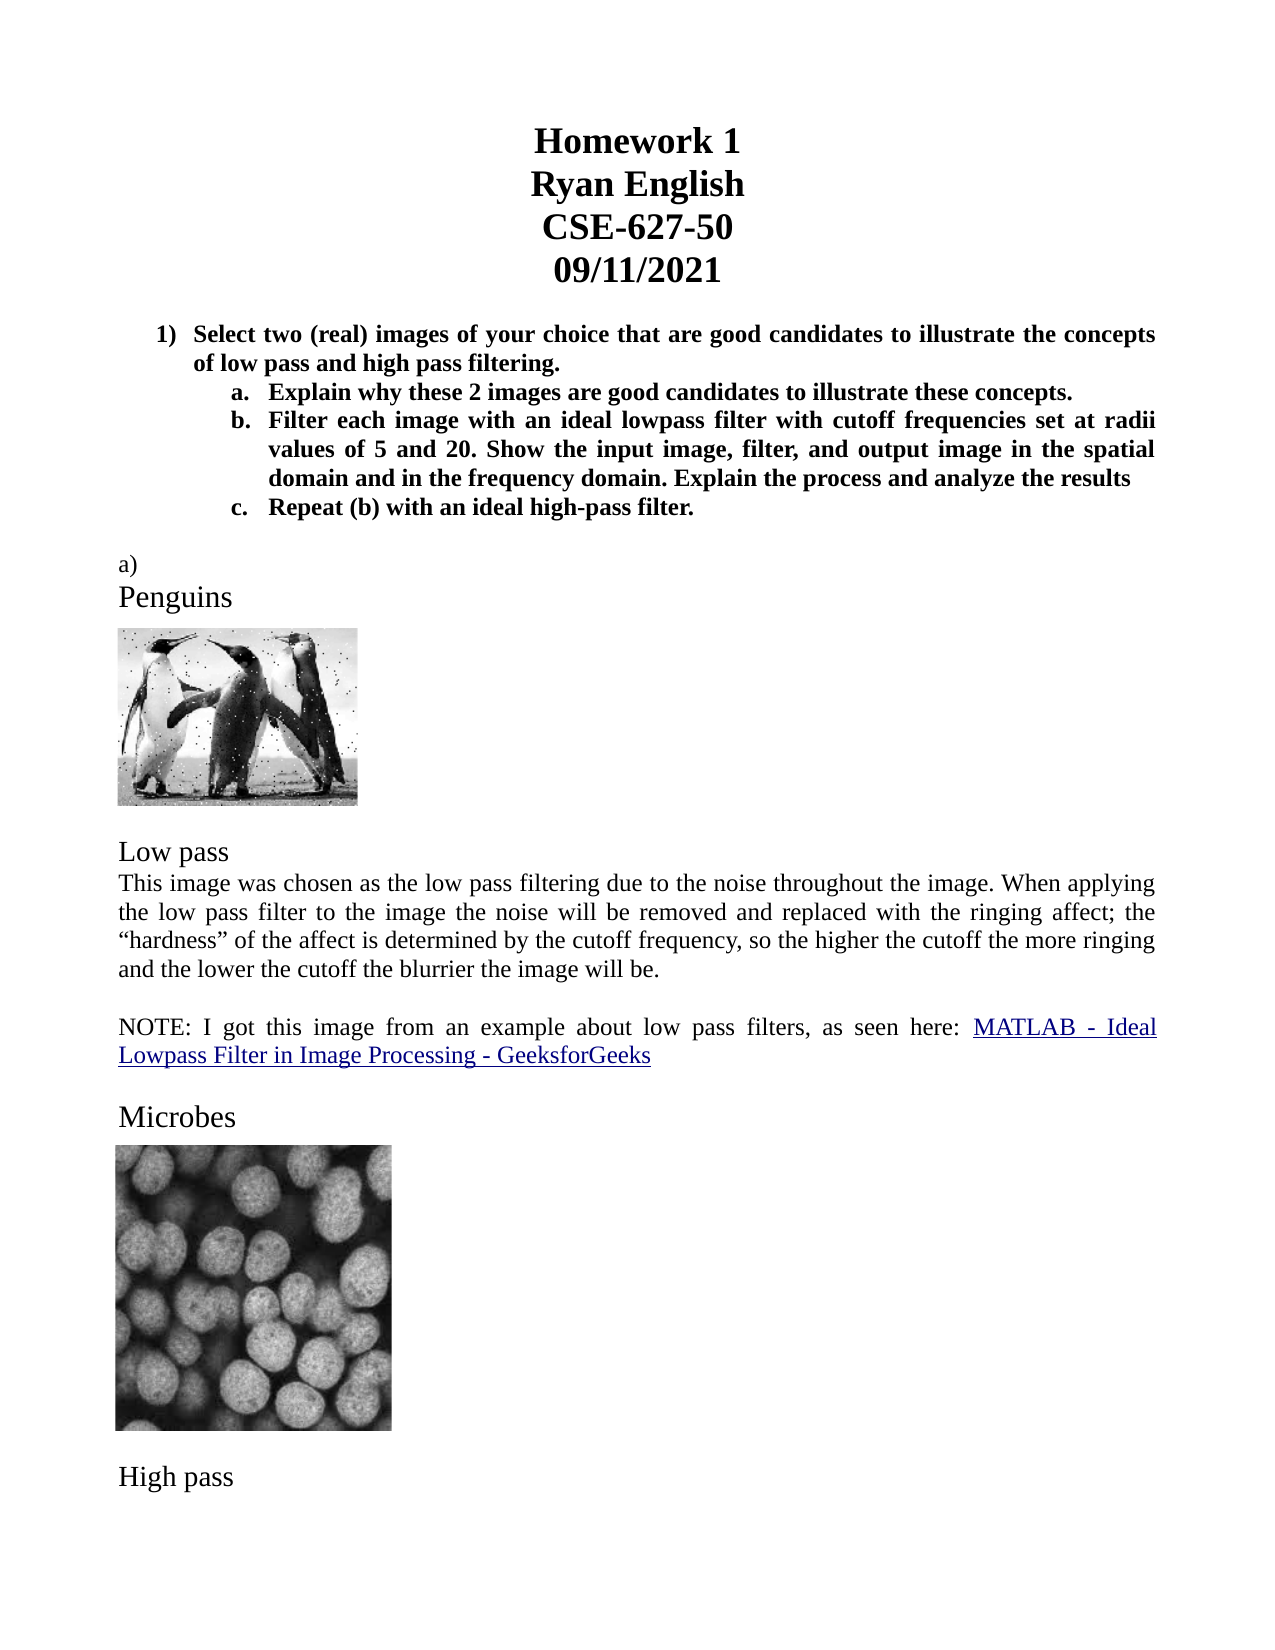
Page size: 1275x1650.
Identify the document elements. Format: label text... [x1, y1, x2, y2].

text Homework 1 [118, 118, 1157, 161]
text NOTE: I got this image from an example about low pass filters, as seen here: MATLAB - Ideal Lowpass Filter in Image Processing - GeeksforGeeks [118, 1012, 1157, 1069]
text Penguins [118, 578, 1157, 614]
list Explain why these 2 images are good candidates to illustrate these concepts. [231, 377, 1157, 406]
text Ryan English [118, 161, 1157, 204]
list Select two (real) images of your choice that are good candidates to illustrate the concepts of low pass and high pass filtering. [156, 319, 1157, 377]
list Filter each image with an ideal lowpass filter with cutoff frequencies set at radii values of 5 and 20. Show the input image, filter, and output image in the spatial domain and in the frequency domain. Explain the process and analyze the results [231, 406, 1157, 492]
text This image was chosen as the low pass filtering due to the noise throughout the image. When applying the low pass filter to the image the noise will be removed and replaced with the ringing affect; the “hardness” of the affect is determined by the cutoff frequency, so the higher the cutoff the more ringing and the lower the cutoff the blurrier the image will be. [118, 868, 1157, 983]
picture [115, 1145, 392, 1431]
text a) [118, 549, 1157, 578]
text 09/11/2021 [118, 247, 1157, 291]
text Low pass [118, 834, 1157, 868]
text High pass [118, 1459, 1157, 1493]
list Repeat (b) with an ideal high-pass filter. [231, 492, 1157, 521]
text Microbes [118, 1098, 1157, 1134]
text CSE-627-50 [118, 204, 1157, 247]
picture [117, 628, 358, 806]
